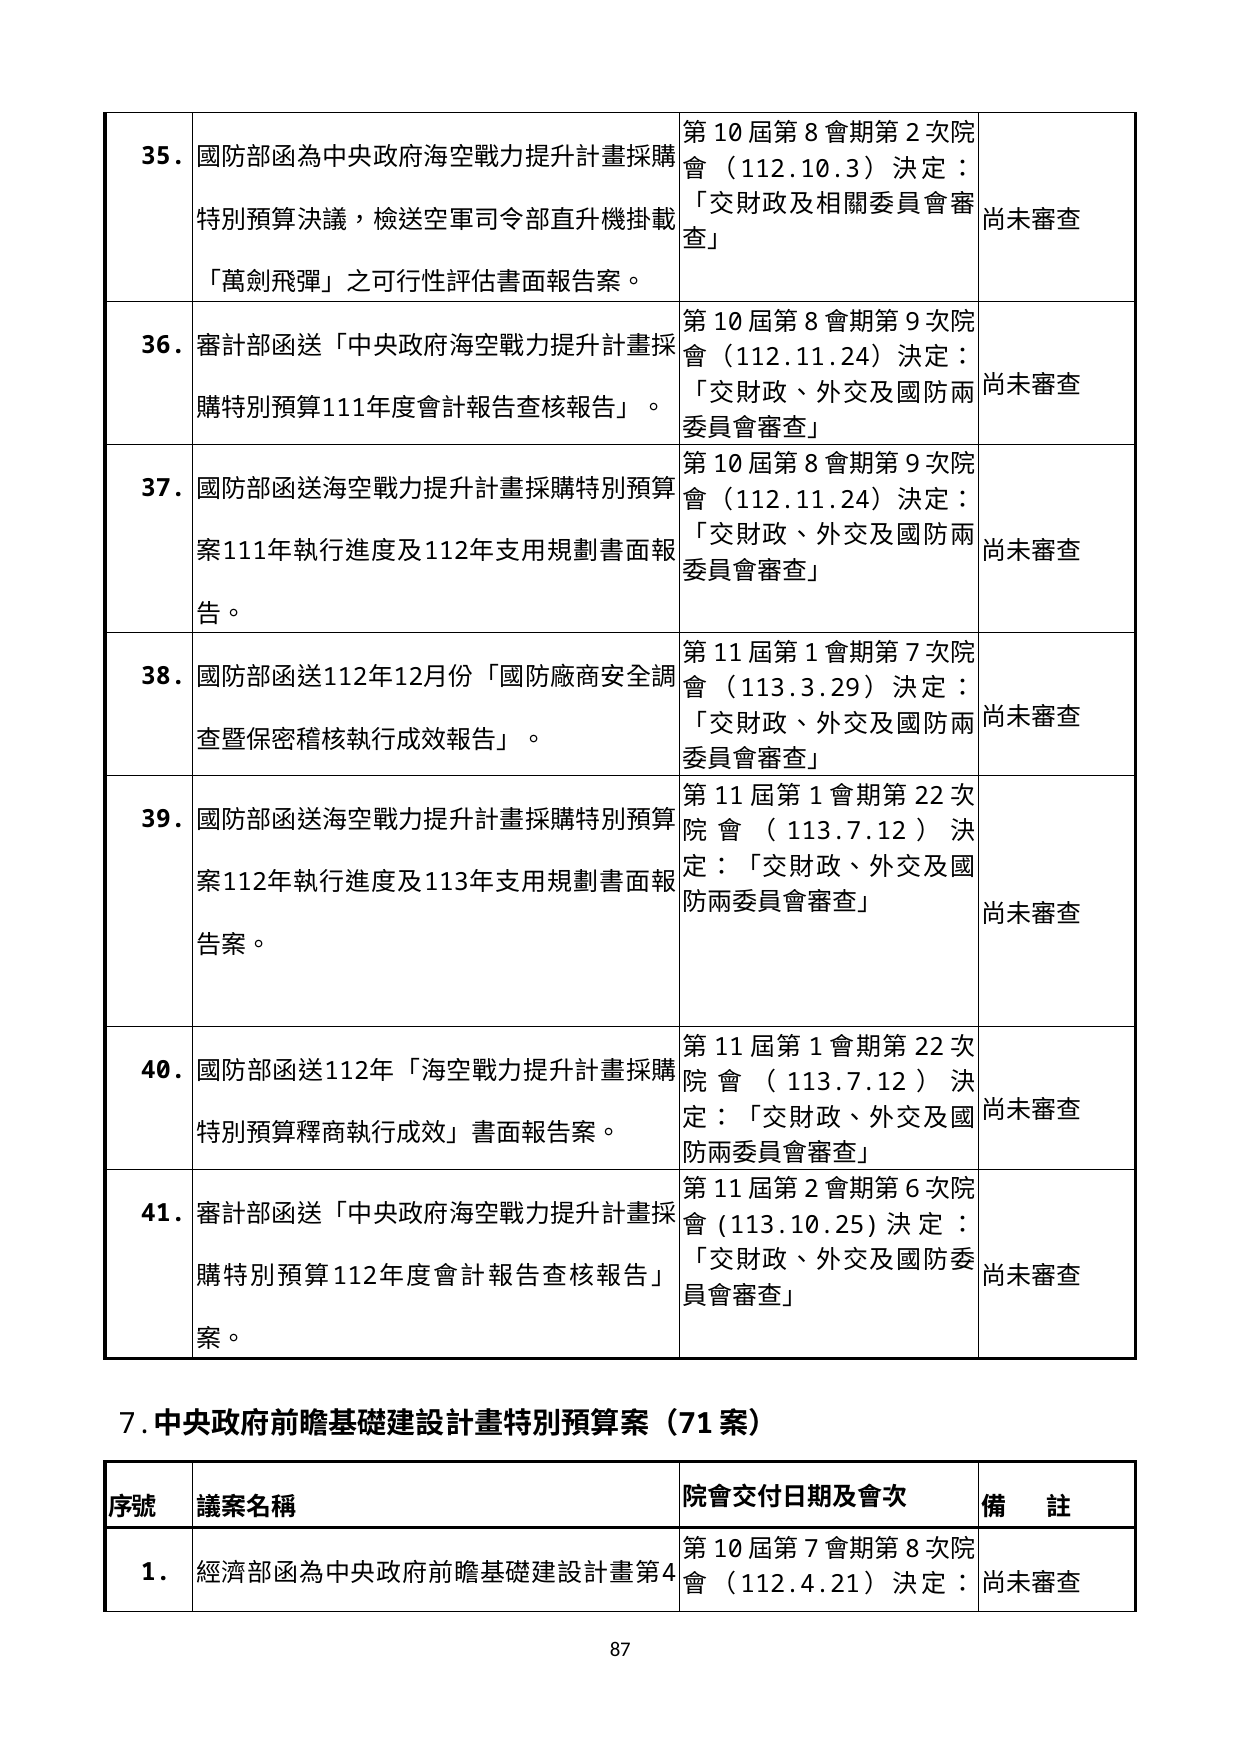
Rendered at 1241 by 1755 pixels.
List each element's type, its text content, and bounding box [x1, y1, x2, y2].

table_cell [107, 1027, 192, 1168]
table_cell 國防部函為中央政府海空戰力提升計畫採購特別預算決議，檢送空軍司令部直升機掛載「萬劍飛彈」之可行性評估書面報告案。 [193, 113, 679, 301]
subtitle 7.中央政府前瞻基礎建設計畫特別預算案（71案） [118, 1379, 1122, 1441]
table_header 議案名稱 [193, 1463, 679, 1526]
table_cell 國防部函送112年12月份「國防廠商安全調查暨保密稽核執行成效報告」。 [193, 633, 679, 775]
table_cell 第10屆第7會期第8次院會（112.4.21）決定： [680, 1529, 978, 1611]
table_cell 審計部函送「中央政府海空戰力提升計畫採購特別預算111年度會計報告查核報告」。 [193, 302, 679, 443]
table_cell 第11屆第1會期第22次院會（113.7.12）決定：「交財政、外交及國防兩委員會審查」 [680, 776, 978, 1026]
table_cell 審計部函送「中央政府海空戰力提升計畫採購特別預算112年度會計報告查核報告」案。 [193, 1170, 679, 1357]
table_cell [107, 776, 192, 1026]
table_cell [107, 113, 192, 301]
table_cell 國防部函送海空戰力提升計畫採購特別預算案111年執行進度及112年支用規劃書面報告。 [193, 445, 679, 632]
table_cell 國防部函送112年「海空戰力提升計畫採購特別預算釋商執行成效」書面報告案。 [193, 1027, 679, 1168]
table_cell 尚未審查 [979, 113, 1134, 301]
table_cell 尚未審查 [979, 1170, 1134, 1357]
table_cell [107, 1529, 192, 1611]
table_header 備 註 [979, 1463, 1134, 1526]
table_cell 尚未審查 [979, 1529, 1134, 1611]
table_cell 第11屆第2會期第6次院會(113.10.25)決定：「交財政、外交及國防委員會審查」 [680, 1170, 978, 1357]
table_cell 尚未審查 [979, 1027, 1134, 1168]
table_cell 第10屆第8會期第9次院會（112.11.24）決定：「交財政、外交及國防兩委員會審查」 [680, 302, 978, 443]
table_cell 第10屆第8會期第9次院會（112.11.24）決定：「交財政、外交及國防兩委員會審查」 [680, 445, 978, 632]
table_cell 國防部函送海空戰力提升計畫採購特別預算案112年執行進度及113年支用規劃書面報告案。 [193, 776, 679, 1026]
table_header 院會交付日期及會次 [680, 1463, 978, 1526]
table_cell 尚未審查 [979, 776, 1134, 1026]
table_cell 第10屆第8會期第2次院會（112.10.3）決定：「交財政及相關委員會審查」 [680, 113, 978, 301]
table_cell 經濟部函為中央政府前瞻基礎建設計畫第4 [193, 1529, 679, 1611]
table_cell [107, 633, 192, 775]
table_cell 尚未審查 [979, 302, 1134, 443]
table_header 序號 [107, 1463, 192, 1526]
table_cell 第11屆第1會期第7次院會（113.3.29）決定：「交財政、外交及國防兩委員會審查」 [680, 633, 978, 775]
table_cell [107, 302, 192, 443]
table_cell 尚未審查 [979, 633, 1134, 775]
table_cell [107, 1170, 192, 1357]
table_cell [107, 445, 192, 632]
table_cell 第11屆第1會期第22次院會（113.7.12）決定：「交財政、外交及國防兩委員會審查」 [680, 1027, 978, 1168]
table_cell 尚未審查 [979, 445, 1134, 632]
